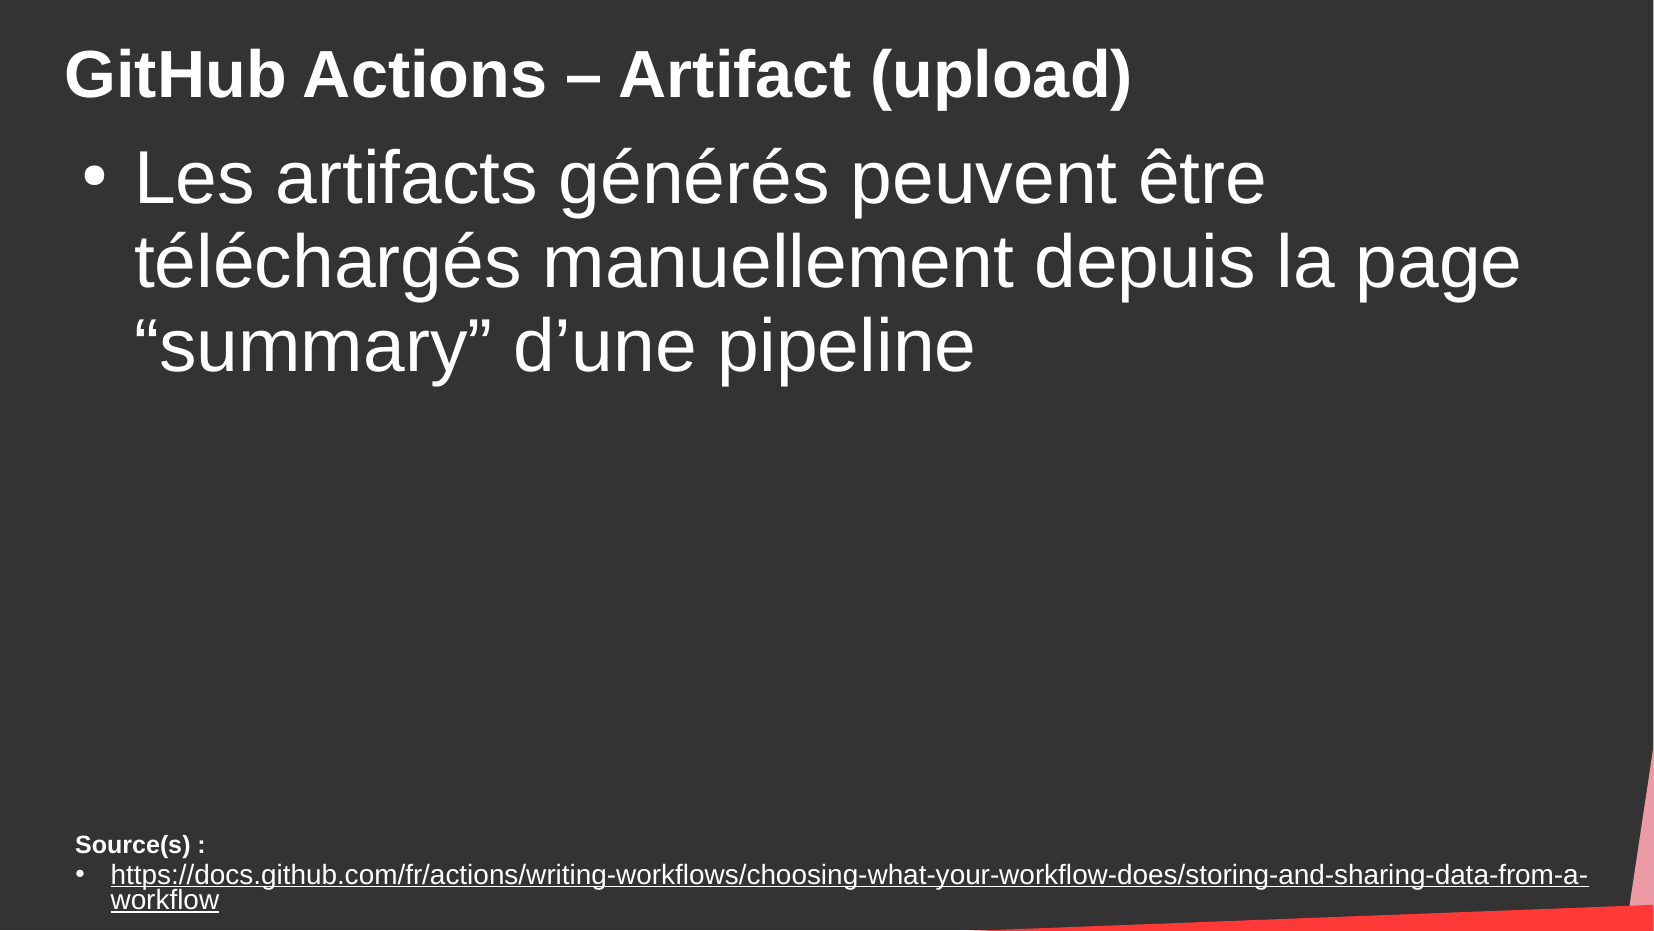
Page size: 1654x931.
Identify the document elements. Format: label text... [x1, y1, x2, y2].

text_box [967, 742, 1654, 931]
text_box Source(s) : https://docs.github.com/fr/actions/writing-workflows/choosing-what-your-workflow-does/storing-and-sharing-data-from-a-workflow [60, 791, 1607, 898]
title GitHub Actions – Artifact (upload) [64, 37, 1471, 113]
list Les artifacts générés peuvent être téléchargés manuellement depuis la page “summary” d’une pipeline [63, 135, 1542, 756]
